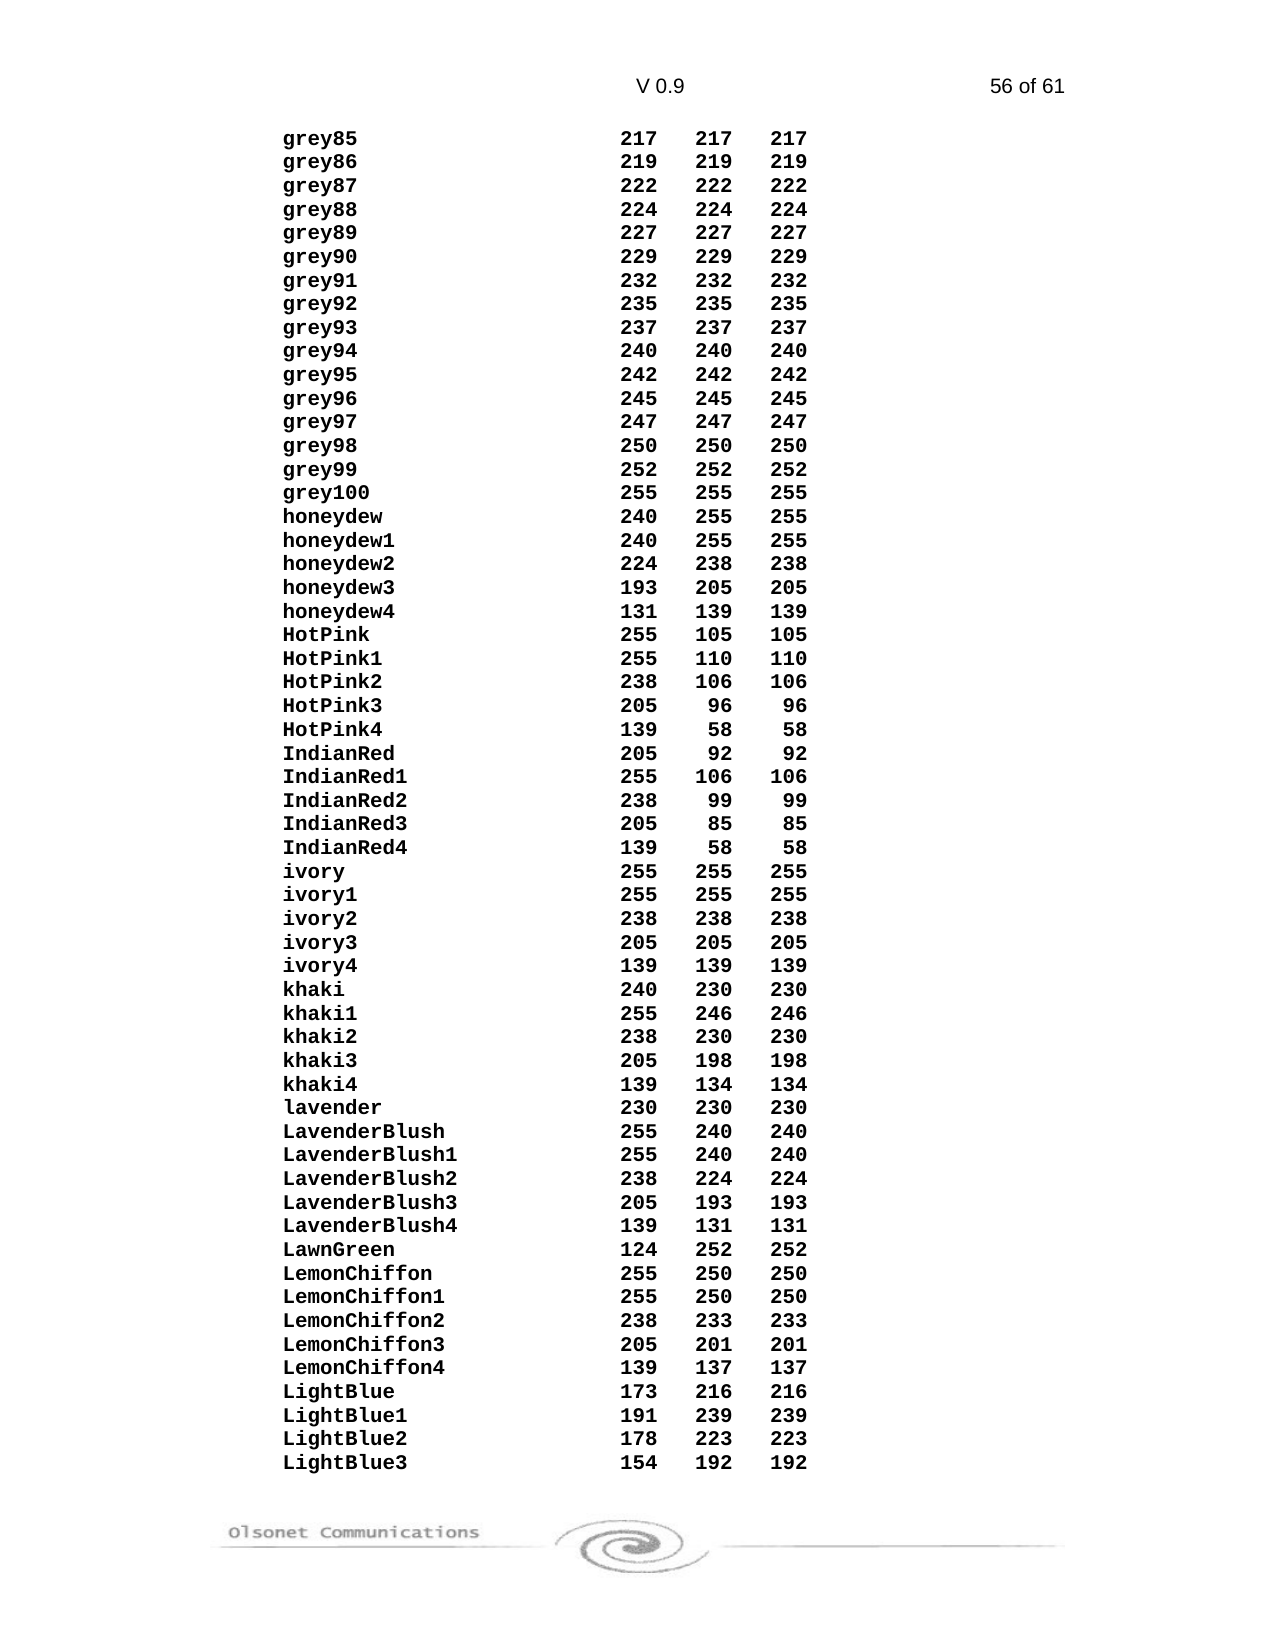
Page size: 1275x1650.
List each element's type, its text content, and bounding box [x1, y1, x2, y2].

text khaki 240 230 230 [282, 979, 1065, 1003]
text grey92 235 235 235 [282, 293, 1065, 317]
text LemonChiffon3 205 201 201 [282, 1334, 1065, 1357]
text grey96 245 245 245 [282, 388, 1065, 411]
text LightBlue1 191 239 239 [282, 1404, 1065, 1428]
text LawnGreen 124 252 252 [282, 1239, 1065, 1263]
text LavenderBlush1 255 240 240 [282, 1144, 1065, 1168]
text grey87 222 222 222 [282, 175, 1065, 199]
text honeydew2 224 238 238 [282, 553, 1065, 577]
text LavenderBlush2 238 224 224 [282, 1168, 1065, 1192]
text LavenderBlush4 139 131 131 [282, 1215, 1065, 1239]
text LavenderBlush 255 240 240 [282, 1121, 1065, 1144]
text HotPink4 139 58 58 [282, 719, 1065, 742]
text grey86 219 219 219 [282, 151, 1065, 175]
text grey89 227 227 227 [282, 222, 1065, 246]
text grey85 217 217 217 [282, 128, 1065, 151]
text grey90 229 229 229 [282, 246, 1065, 269]
text HotPink 255 105 105 [282, 624, 1065, 648]
text grey97 247 247 247 [282, 411, 1065, 435]
text ivory4 139 139 139 [282, 955, 1065, 979]
text ivory3 205 205 205 [282, 932, 1065, 955]
text LavenderBlush3 205 193 193 [282, 1192, 1065, 1215]
text LightBlue3 154 192 192 [282, 1452, 1065, 1476]
text honeydew3 193 205 205 [282, 577, 1065, 601]
text LemonChiffon1 255 250 250 [282, 1286, 1065, 1310]
text HotPink2 238 106 106 [282, 672, 1065, 695]
text HotPink1 255 110 110 [282, 648, 1065, 672]
text LightBlue 173 216 216 [282, 1381, 1065, 1404]
text khaki1 255 246 246 [282, 1003, 1065, 1026]
text khaki4 139 134 134 [282, 1073, 1065, 1097]
text IndianRed2 238 99 99 [282, 790, 1065, 813]
text grey100 255 255 255 [282, 482, 1065, 506]
text honeydew 240 255 255 [282, 506, 1065, 530]
text grey95 242 242 242 [282, 364, 1065, 388]
text grey91 232 232 232 [282, 269, 1065, 293]
text grey88 224 224 224 [282, 199, 1065, 222]
text LemonChiffon4 139 137 137 [282, 1357, 1065, 1381]
text khaki3 205 198 198 [282, 1050, 1065, 1073]
text ivory2 238 238 238 [282, 908, 1065, 932]
text grey94 240 240 240 [282, 341, 1065, 364]
picture [210, 1504, 1065, 1596]
text LemonChiffon2 238 233 233 [282, 1310, 1065, 1334]
text honeydew1 240 255 255 [282, 530, 1065, 553]
text LemonChiffon 255 250 250 [282, 1263, 1065, 1286]
text ivory 255 255 255 [282, 861, 1065, 884]
text honeydew4 131 139 139 [282, 601, 1065, 624]
text LightBlue2 178 223 223 [282, 1428, 1065, 1452]
text grey98 250 250 250 [282, 435, 1065, 459]
text HotPink3 205 96 96 [282, 695, 1065, 719]
text ivory1 255 255 255 [282, 884, 1065, 908]
text lavender 230 230 230 [282, 1097, 1065, 1121]
text IndianRed1 255 106 106 [282, 766, 1065, 790]
text khaki2 238 230 230 [282, 1026, 1065, 1050]
text IndianRed3 205 85 85 [282, 813, 1065, 837]
text IndianRed4 139 58 58 [282, 837, 1065, 861]
text grey99 252 252 252 [282, 459, 1065, 482]
text grey93 237 237 237 [282, 317, 1065, 341]
text IndianRed 205 92 92 [282, 742, 1065, 766]
